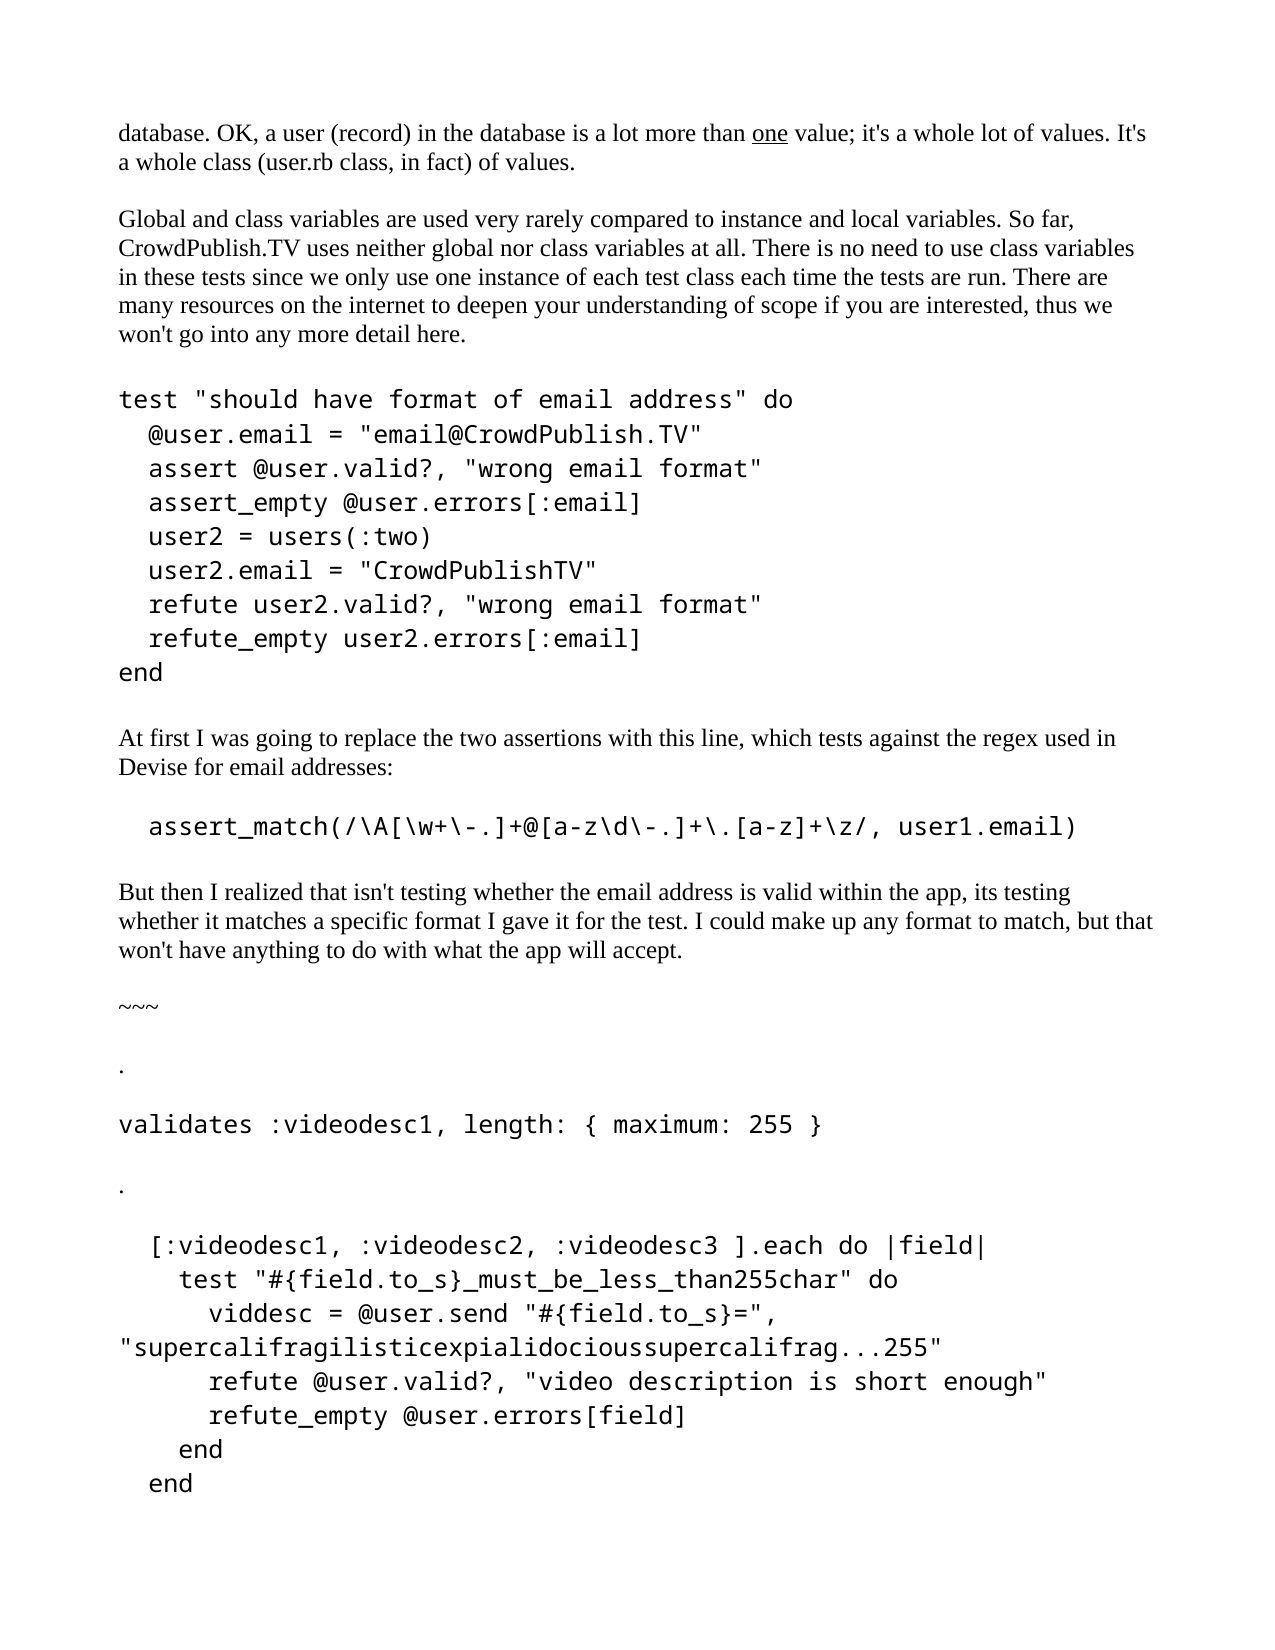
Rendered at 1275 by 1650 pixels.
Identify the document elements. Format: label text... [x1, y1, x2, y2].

text user2.email = "CrowdPublishTV" [118, 552, 1157, 587]
text @user.email = "email@CrowdPublish.TV" [118, 416, 1157, 450]
text refute_empty user2.errors[:email] [118, 621, 1157, 655]
text test "should have format of email address" do [118, 382, 1157, 416]
text refute user2.valid?, "wrong email format" [118, 587, 1157, 621]
text end [118, 1432, 1157, 1466]
text database. OK, a user (record) in the database is a lot more than one value; it's a whole lot of values. It's a whole class (user.rb class, in fact) of values. [118, 118, 1157, 176]
text user2 = users(:two) [118, 518, 1157, 552]
text ~~~ [118, 992, 1157, 1021]
text validates :videodesc1, length: { maximum: 255 } [118, 1107, 1157, 1141]
text test "#{field.to_s}_must_be_less_than255char" do [118, 1262, 1157, 1296]
text assert_match(/\A[\w+\-.]+@[a-z\d\-.]+\.[a-z]+\z/, user1.email) [118, 809, 1157, 843]
text assert @user.valid?, "wrong email format" [118, 450, 1157, 484]
text [:videodesc1, :videodesc2, :videodesc3 ].each do |field| [118, 1227, 1157, 1262]
text But then I realized that isn't testing whether the email address is valid within the app, its testing whether it matches a specific format I gave it for the test. I could make up any format to match, but that won't have anything to do with what the app will accept. [118, 877, 1157, 963]
text . [118, 1170, 1157, 1199]
text viddesc = @user.send "#{field.to_s}=", "supercalifragilisticexpialidocioussupercalifrag...255" [118, 1296, 1157, 1364]
text assert_empty @user.errors[:email] [118, 484, 1157, 518]
text . [118, 1050, 1157, 1078]
text end [118, 655, 1157, 689]
text refute_empty @user.errors[field] [118, 1398, 1157, 1432]
text Global and class variables are used very rarely compared to instance and local variables. So far, CrowdPublish.TV uses neither global nor class variables at all. There is no need to use class variables in these tests since we only use one instance of each test class each time the tests are run. There are many resources on the internet to deepen your understanding of scope if you are interested, thus we won't go into any more detail here. [118, 204, 1157, 348]
text end [118, 1466, 1157, 1500]
text At first I was going to replace the two assertions with this line, which tests against the regex used in Devise for email addresses: [118, 723, 1157, 780]
text refute @user.valid?, "video description is short enough" [118, 1364, 1157, 1398]
